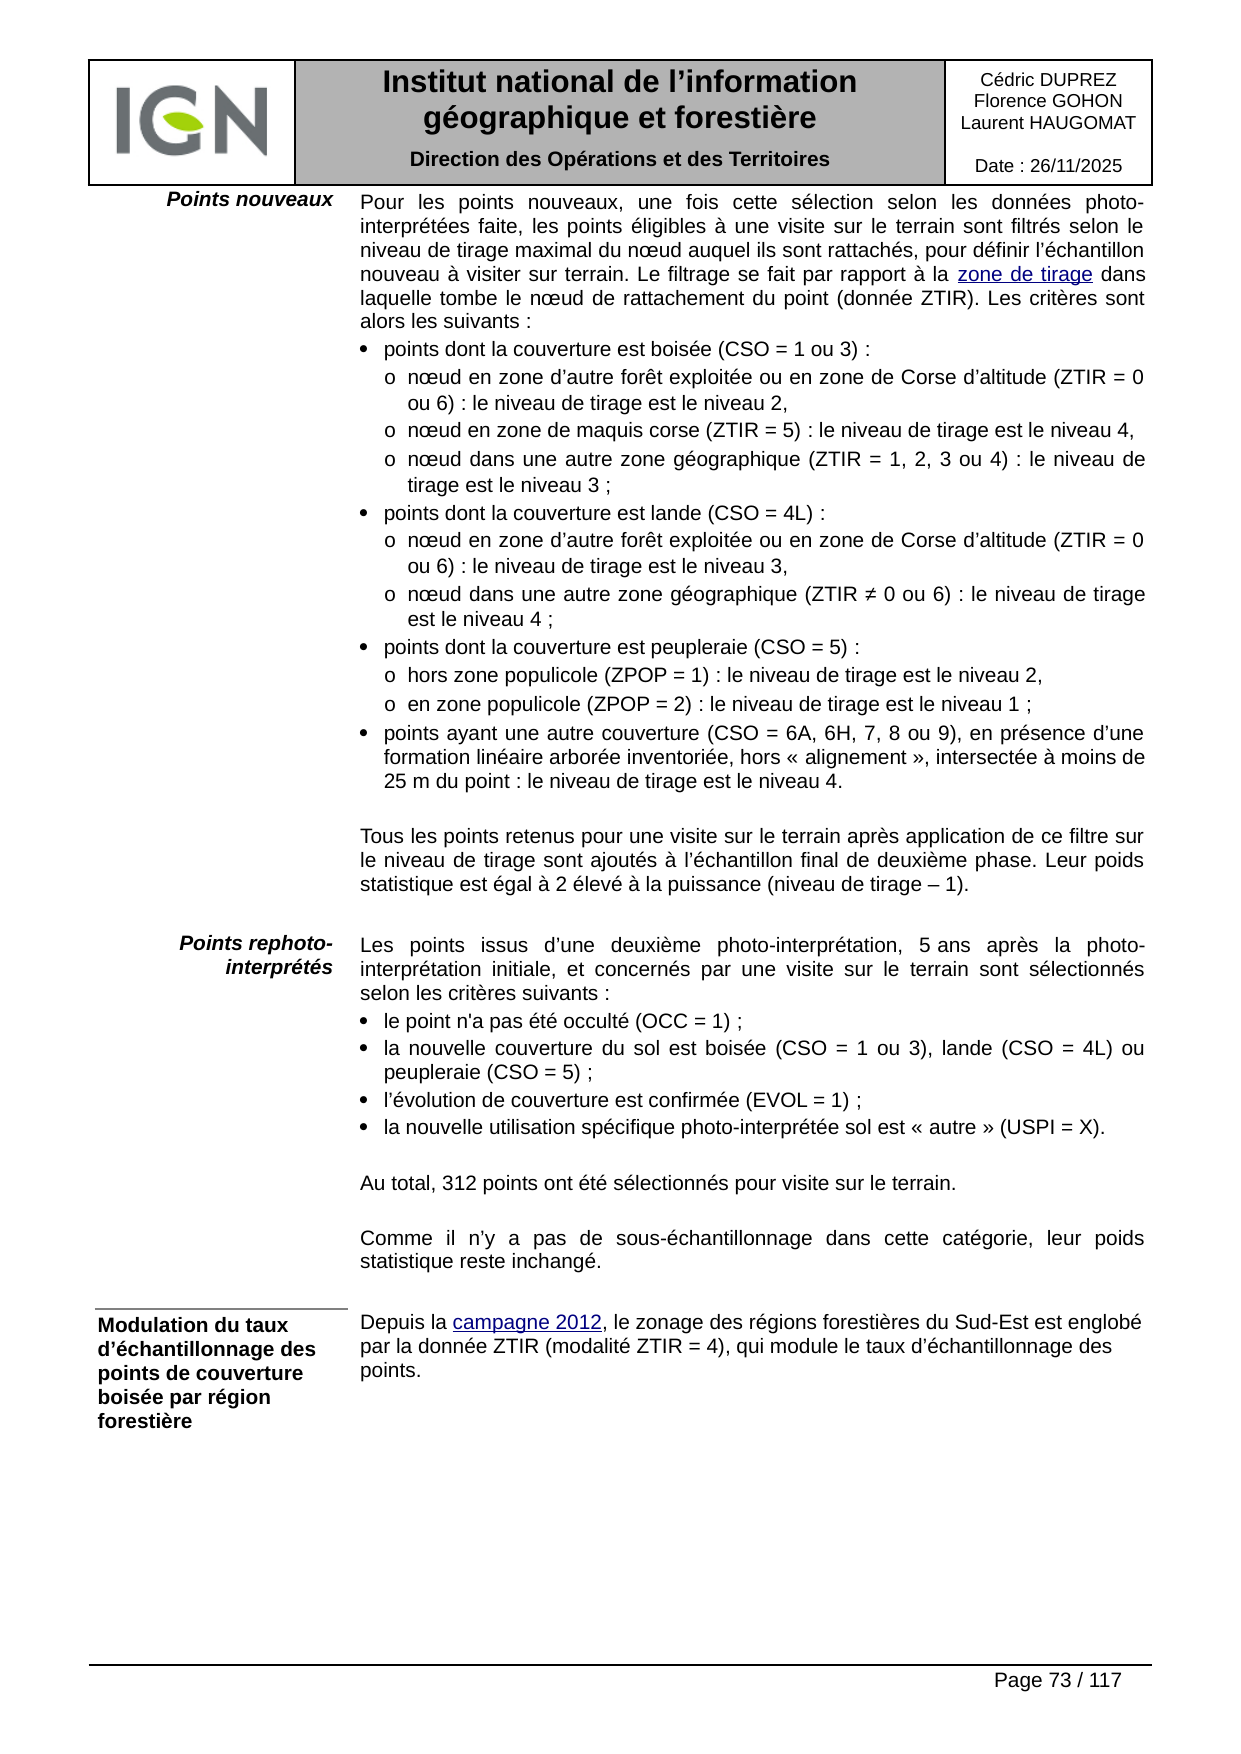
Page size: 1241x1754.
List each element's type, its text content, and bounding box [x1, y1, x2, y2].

table_cell Depuis la campagne 2012, le zonage des régions forestières du Sud-Est est englobé par la donnée ZTIR (modalité ZTIR = 4), qui module le taux d’échantillonnage des points. [354, 1307, 1152, 1441]
table_cell Points rephoto-interprétés [89, 930, 354, 1307]
table_cell Pour les points nouveaux, une fois cette sélection selon les données photo-interprétées faite, les points éligibles à une visite sur le terrain sont filtrés selon le niveau de tirage maximal du nœud auquel ils sont rattachés, pour définir l’échantillon nouveau à visiter sur terrain. Le filtrage se fait par rapport à la zone de tirage dans laquelle tombe le nœud de rattachement du point (donnée ZTIR). Les critères sont alors les suivants : points dont la couverture est boisée (CSO = 1 ou 3) : nœud en zone d’autre forêt exploitée ou en zone de Corse d’altitude (ZTIR = 0 ou 6) : le niveau de tirage est le niveau 2, nœud en zone de maquis corse (ZTIR = 5) : le niveau de tirage est le niveau 4, nœud dans une autre zone géographique (ZTIR = 1, 2, 3 ou 4) : le niveau de tirage est le niveau 3 ; points dont la couverture est lande (CSO = 4L) : nœud en zone d’autre forêt exploitée ou en zone de Corse d’altitude (ZTIR = 0 ou 6) : le niveau de tirage est le niveau 3, nœud dans une autre zone géographique (ZTIR ≠ 0 ou 6) : le niveau de tirage est le niveau 4 ; points dont la couverture est peupleraie (CSO = 5) : hors zone populicole (ZPOP = 1) : le niveau de tirage est le niveau 2, en zone populicole (ZPOP = 2) : le niveau de tirage est le niveau 1 ; points ayant une autre couverture (CSO = 6A, 6H, 7, 8 ou 9), en présence d’une formation linéaire arborée inventoriée, hors « alignement », intersectée à moins de 25 m du point : le niveau de tirage est le niveau 4. Tous les points retenus pour une visite sur le terrain après application de ce filtre sur le niveau de tirage sont ajoutés à l’échantillon final de deuxième phase. Leur poids statistique est égal à 2 élevé à la puissance (niveau de tirage – 1). [354, 186, 1152, 929]
table_cell Points nouveaux [89, 186, 354, 929]
table_cell Modulation du taux d’échantillonnage des points de couverture boisée par région forestière [89, 1307, 354, 1441]
table_cell Les points issus d’une deuxième photo-interprétation, 5 ans après la photo-interprétation initiale, et concernés par une visite sur le terrain sont sélectionnés selon les critères suivants : le point n'a pas été occulté (OCC = 1) ; la nouvelle couverture du sol est boisée (CSO = 1 ou 3), lande (CSO = 4L) ou peupleraie (CSO = 5) ; l’évolution de couverture est confirmée (EVOL = 1) ; la nouvelle utilisation spécifique photo-interprétée sol est « autre » (USPI = X). Au total, 312 points ont été sélectionnés pour visite sur le terrain. Comme il n’y a pas de sous-échantillonnage dans cette catégorie, leur poids statistique reste inchangé. [354, 930, 1152, 1307]
picture [91, 62, 293, 180]
